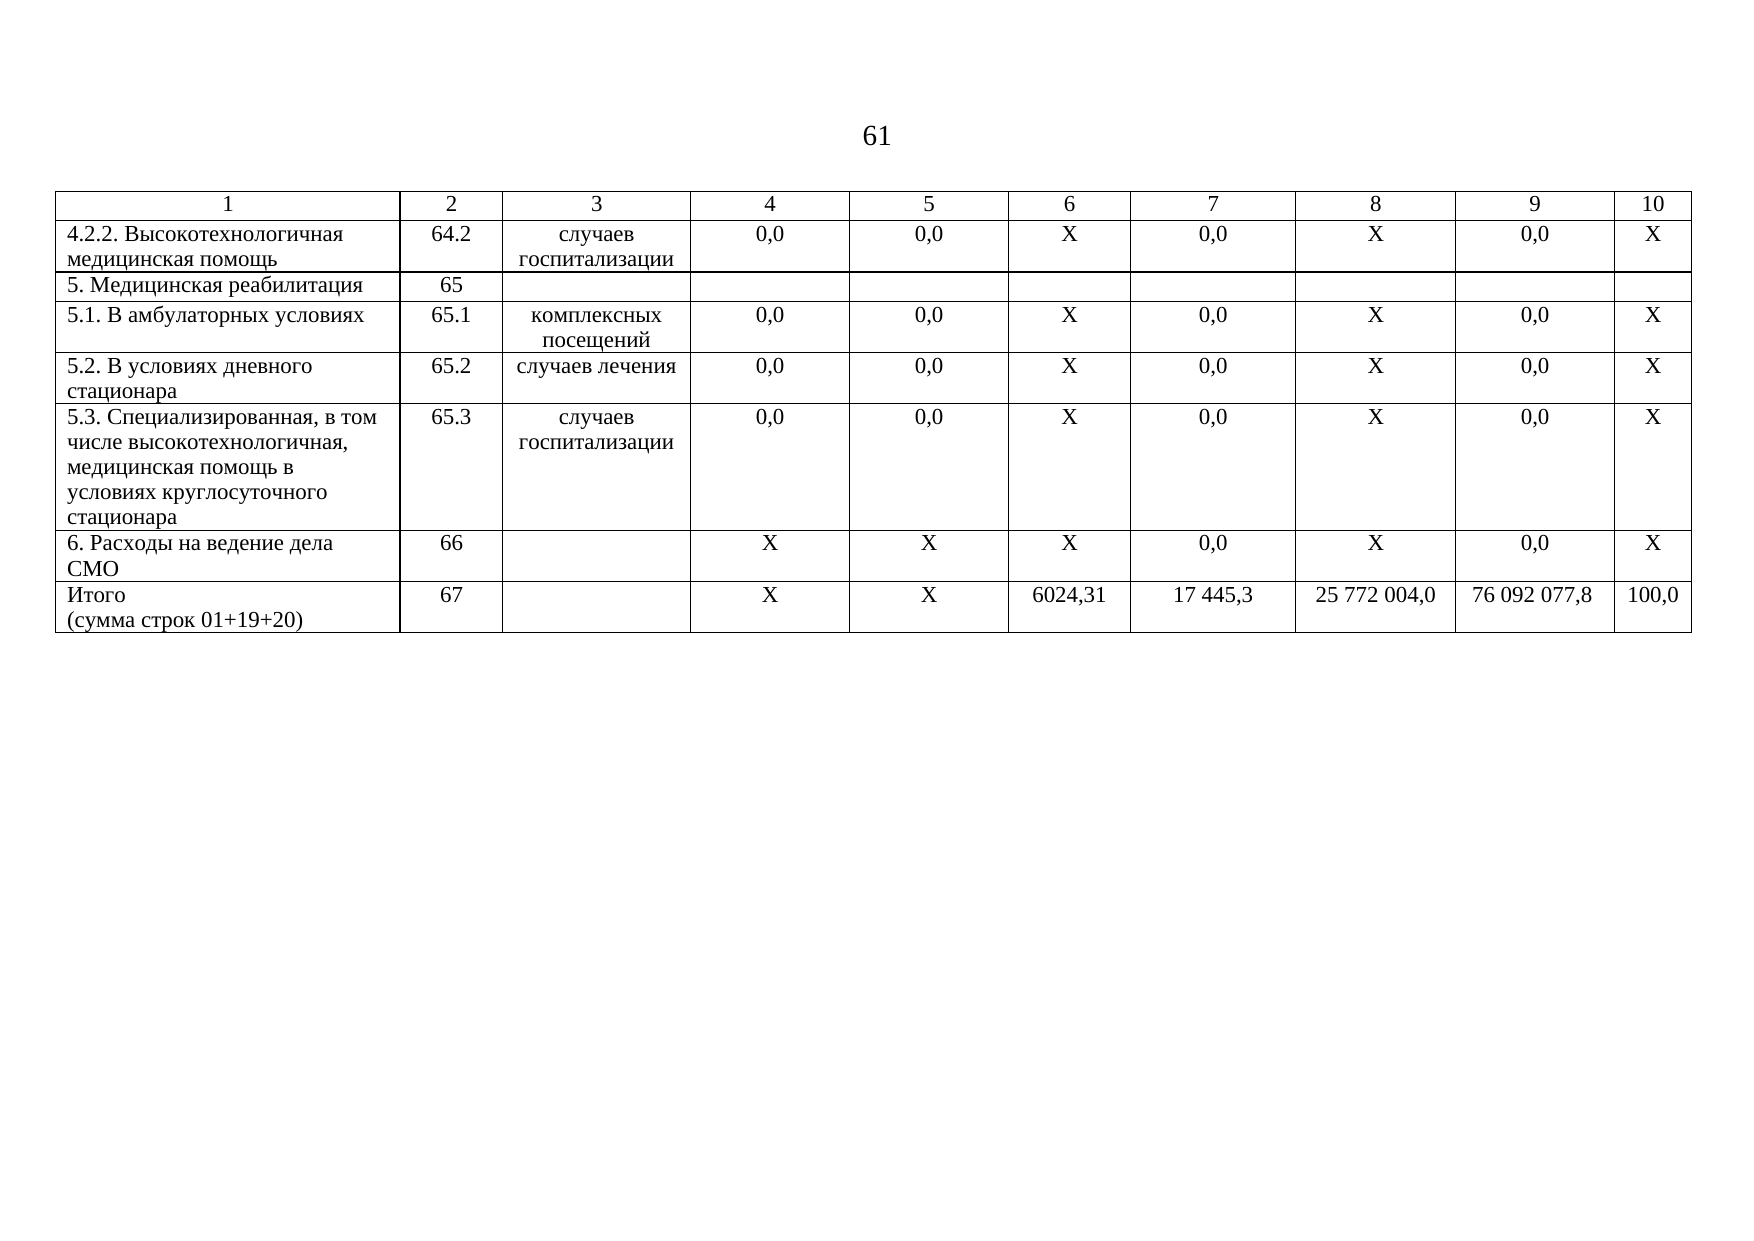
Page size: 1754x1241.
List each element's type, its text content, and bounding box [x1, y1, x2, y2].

table_cell 4.2.2. Высокотехнологичная медицинская помощь [56, 221, 399, 271]
table_cell [1615, 273, 1691, 301]
table_cell Х [1615, 531, 1691, 581]
table_cell 65.2 [401, 353, 502, 403]
table_cell Х [691, 531, 849, 581]
table_cell Х [1296, 404, 1455, 530]
table_cell 17 445,3 [1131, 582, 1295, 632]
table_cell 76 092 077,8 [1456, 582, 1614, 632]
table_cell 0,0 [1131, 404, 1295, 530]
table_cell Х [1615, 353, 1691, 403]
table_header 2 [401, 192, 502, 220]
table_cell 65 [401, 273, 502, 301]
table_cell [1456, 273, 1614, 301]
table_cell Х [691, 582, 849, 632]
table_cell 5.3. Специализированная, в том числе высокотехнологичная, медицинская помощь в условиях круглосуточного стационара [56, 404, 399, 530]
table_cell 0,0 [850, 404, 1008, 530]
table_cell 0,0 [1131, 221, 1295, 271]
table_cell случаев госпитализации [503, 404, 690, 530]
table_cell 64.2 [401, 221, 502, 271]
table_cell 100,0 [1615, 582, 1691, 632]
table_cell 0,0 [691, 353, 849, 403]
table_cell 0,0 [1131, 353, 1295, 403]
table_cell Х [1009, 404, 1130, 530]
table_header 10 [1615, 192, 1691, 220]
table_cell Х [1009, 531, 1130, 581]
table_cell Х [1615, 221, 1691, 271]
table_cell Х [1615, 302, 1691, 352]
table_cell [1131, 273, 1295, 301]
table_cell Х [1296, 531, 1455, 581]
table_cell случаев лечения [503, 353, 690, 403]
table_cell 0,0 [1131, 531, 1295, 581]
table_cell Х [1296, 221, 1455, 271]
table_cell 0,0 [691, 302, 849, 352]
table_header 5 [850, 192, 1008, 220]
table_cell 0,0 [850, 221, 1008, 271]
table_cell Х [1009, 353, 1130, 403]
table_cell 66 [401, 531, 502, 581]
table_cell [850, 273, 1008, 301]
table_cell 65.3 [401, 404, 502, 530]
table_cell 0,0 [1456, 531, 1614, 581]
table_header 9 [1456, 192, 1614, 220]
table_cell Х [1009, 302, 1130, 352]
table_header 6 [1009, 192, 1130, 220]
table_cell 5.1. В амбулаторных условиях [56, 302, 399, 352]
table_cell 0,0 [850, 302, 1008, 352]
table_cell 0,0 [1456, 353, 1614, 403]
table_cell Х [1615, 404, 1691, 530]
table_cell 0,0 [691, 404, 849, 530]
table_cell Х [1296, 353, 1455, 403]
table_cell 0,0 [1131, 302, 1295, 352]
table_header 4 [691, 192, 849, 220]
table_cell 5.2. В условиях дневного стационара [56, 353, 399, 403]
table_cell 67 [401, 582, 502, 632]
table_cell случаев госпитализации [503, 221, 690, 271]
table_cell 0,0 [1456, 302, 1614, 352]
table_cell 0,0 [1456, 221, 1614, 271]
table_cell Х [1009, 221, 1130, 271]
table_cell 6024,31 [1009, 582, 1130, 632]
table_cell [691, 273, 849, 301]
table_header 8 [1296, 192, 1455, 220]
table_cell [503, 273, 690, 301]
table_cell Итого (сумма строк 01+19+20) [56, 582, 399, 632]
table_cell 6. Расходы на ведение дела СМО [56, 531, 399, 581]
table_cell Х [850, 582, 1008, 632]
table_cell 0,0 [1456, 404, 1614, 530]
table_cell 25 772 004,0 [1296, 582, 1455, 632]
table_header 1 [56, 192, 399, 220]
table_cell комплексных посещений [503, 302, 690, 352]
table_cell 65.1 [401, 302, 502, 352]
table_header 3 [503, 192, 690, 220]
table_cell [1009, 273, 1130, 301]
table_cell 0,0 [691, 221, 849, 271]
table_cell [503, 582, 690, 632]
table_cell [503, 531, 690, 581]
table_cell Х [1296, 302, 1455, 352]
table_cell 0,0 [850, 353, 1008, 403]
table_cell [1296, 273, 1455, 301]
table_cell 5. Медицинская реабилитация [56, 273, 399, 301]
table_header 7 [1131, 192, 1295, 220]
table_cell Х [850, 531, 1008, 581]
